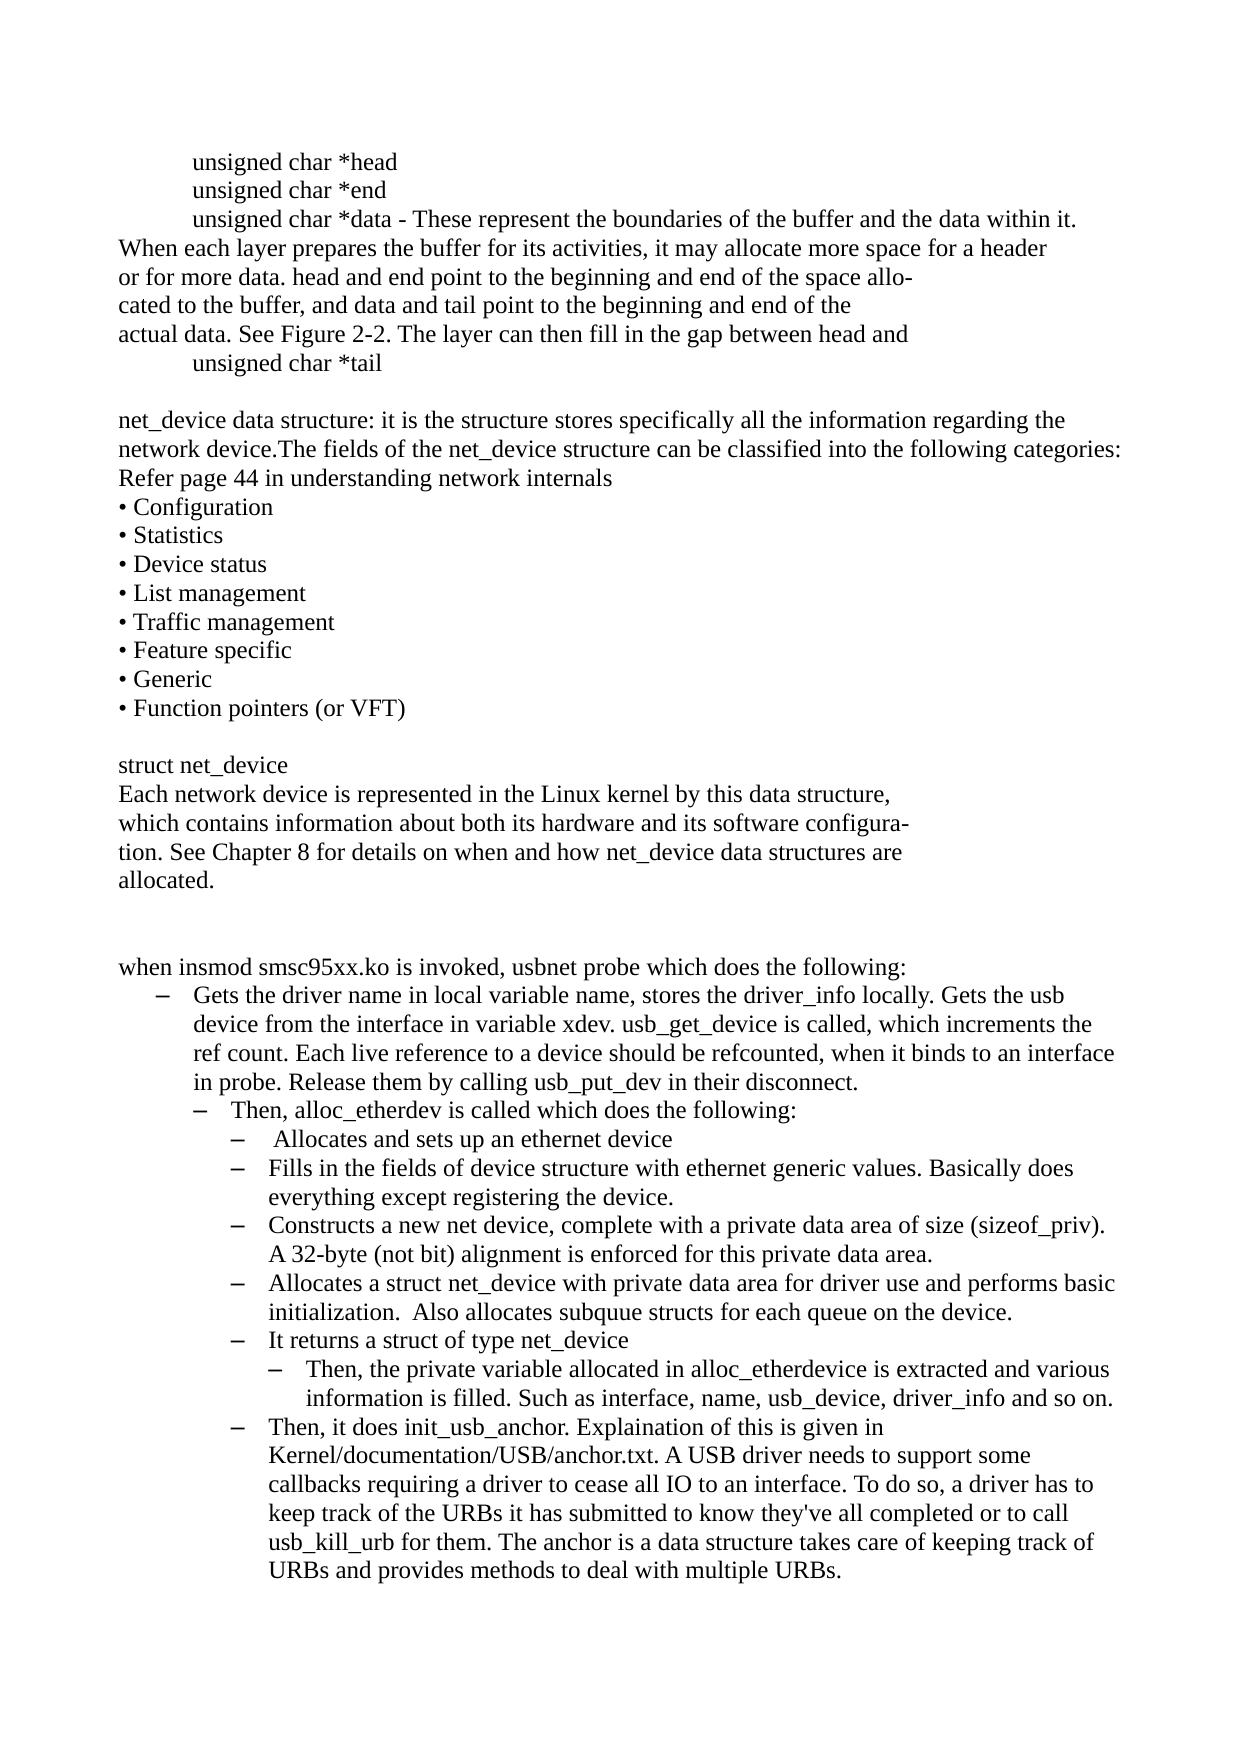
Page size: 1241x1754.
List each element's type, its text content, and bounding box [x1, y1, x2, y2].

list Then, the private variable allocated in alloc_etherdevice is extracted and various information is filled. Such as interface, name, usb_device, driver_info and so on. [268, 1354, 1122, 1412]
text unsigned char *end [118, 176, 1122, 204]
list Allocates and sets up an ethernet device [231, 1124, 1122, 1153]
list Gets the driver name in local variable name, stores the driver_info locally. Gets the usb device from the interface in variable xdev. usb_get_device is called, which increments the ref count. Each live reference to a device should be refcounted, when it binds to an interface in probe. Release them by calling usb_put_dev in their disconnect. [156, 981, 1122, 1096]
text actual data. See Figure 2-2. The layer can then fill in the gap between head and [118, 319, 1122, 348]
text struct net_device [118, 751, 1122, 779]
text unsigned char *tail [118, 348, 1122, 377]
text • List management [118, 578, 1122, 607]
list Fills in the fields of device structure with ethernet generic values. Basically does everything except registering the device. [231, 1153, 1122, 1211]
text • Traffic management [118, 607, 1122, 636]
list Allocates a struct net_device with private data area for driver use and performs basic initialization. Also allocates subquue structs for each queue on the device. [231, 1268, 1122, 1326]
list Then, alloc_etherdev is called which does the following: [193, 1096, 1122, 1124]
text cated to the buffer, and data and tail point to the beginning and end of the [118, 291, 1122, 319]
text net_device data structure: it is the structure stores specifically all the information regarding the network device.The fields of the net_device structure can be classified into the following categories: [118, 406, 1122, 463]
text which contains information about both its hardware and its software configura- [118, 808, 1122, 837]
text • Configuration [118, 492, 1122, 521]
text • Device status [118, 549, 1122, 578]
text allocated. [118, 866, 1122, 894]
list Constructs a new net device, complete with a private data area of size (sizeof_priv). A 32-byte (not bit) alignment is enforced for this private data area. [231, 1211, 1122, 1268]
list Then, it does init_usb_anchor. Explaination of this is given in Kernel/documentation/USB/anchor.txt. A USB driver needs to support some callbacks requiring a driver to cease all IO to an interface. To do so, a driver has to keep track of the URBs it has submitted to know they've all completed or to call usb_kill_urb for them. The anchor is a data structure takes care of keeping track of URBs and provides methods to deal with multiple URBs. [231, 1412, 1122, 1584]
text • Feature specific [118, 636, 1122, 664]
text Refer page 44 in understanding network internals [118, 463, 1122, 492]
text • Statistics [118, 521, 1122, 549]
text or for more data. head and end point to the beginning and end of the space allo- [118, 262, 1122, 291]
list It returns a struct of type net_device [231, 1326, 1122, 1354]
text unsigned char *data - These represent the boundaries of the buffer and the data within it. When each layer prepares the buffer for its activities, it may allocate more space for a header [118, 204, 1122, 262]
text • Generic [118, 664, 1122, 693]
text Each network device is represented in the Linux kernel by this data structure, [118, 779, 1122, 808]
text • Function pointers (or VFT) [118, 693, 1122, 722]
text when insmod smsc95xx.ko is invoked, usbnet probe which does the following: [118, 952, 1122, 981]
text unsigned char *head [118, 147, 1122, 176]
text tion. See Chapter 8 for details on when and how net_device data structures are [118, 837, 1122, 866]
